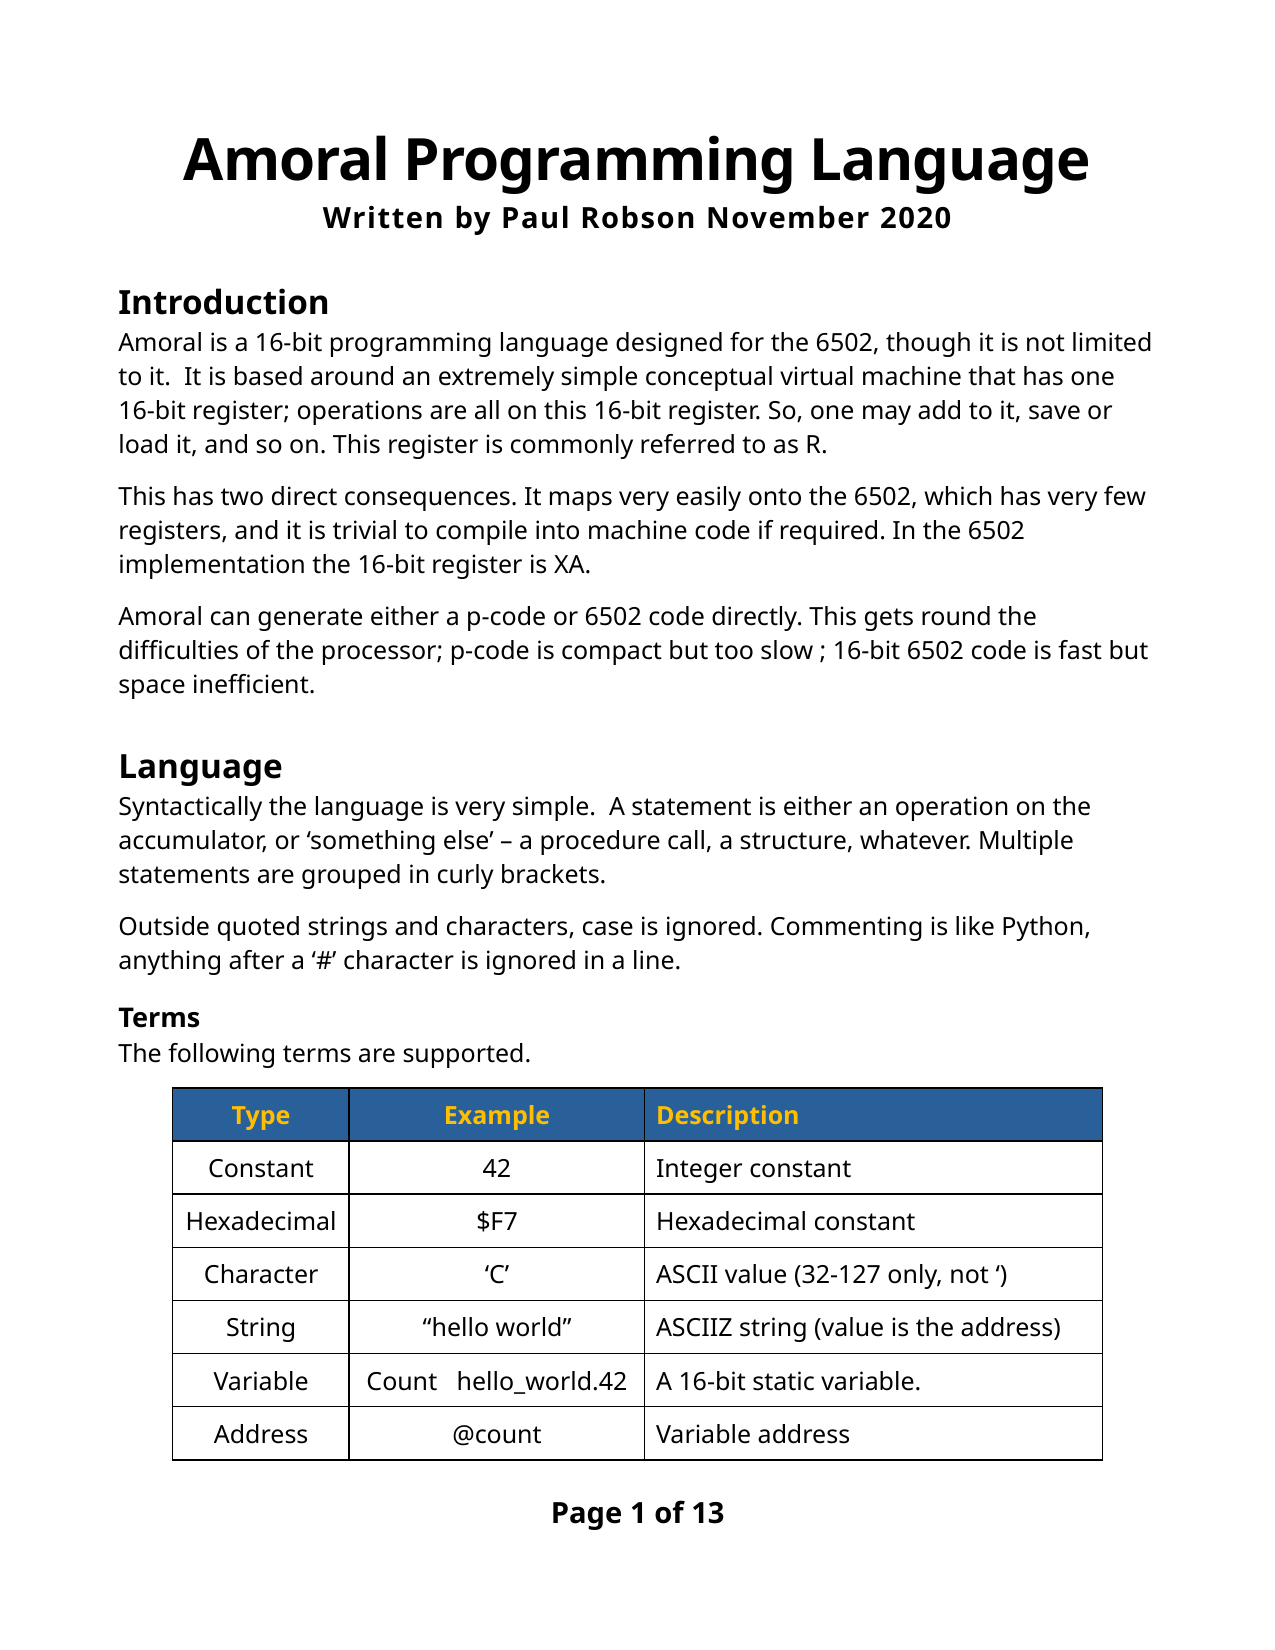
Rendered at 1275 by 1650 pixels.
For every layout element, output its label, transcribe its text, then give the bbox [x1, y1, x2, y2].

subtitle Introduction [118, 279, 1157, 324]
subtitle Language [118, 743, 1157, 788]
table_cell Variable [173, 1354, 348, 1406]
text This has two direct consequences. It maps very easily onto the 6502, which has very few registers, and it is trivial to compile into machine code if required. In the 6502 implementation the 16-bit register is XA. [118, 478, 1157, 581]
table_header Description [645, 1089, 1102, 1140]
table_cell Variable address [645, 1407, 1102, 1459]
table_cell Character [173, 1248, 348, 1299]
text The following terms are supported. [118, 1035, 1157, 1069]
table_cell Integer constant [645, 1142, 1102, 1193]
table_cell A 16-bit static variable. [645, 1354, 1102, 1406]
text Outside quoted strings and characters, case is ignored. Commenting is like Python, anything after a ‘#’ character is ignored in a line. [118, 908, 1157, 977]
table_cell Hexadecimal [173, 1195, 348, 1246]
table_header Type [173, 1089, 348, 1140]
table_cell Constant [173, 1142, 348, 1193]
table_cell ‘C’ [350, 1248, 644, 1299]
table_cell Count hello_world.42 [350, 1354, 644, 1406]
title Amoral Programming Language [118, 118, 1157, 198]
table_cell Address [173, 1407, 348, 1459]
text Amoral is a 16-bit programming language designed for the 6502, though it is not limited to it. It is based around an extremely simple conceptual virtual machine that has one 16-bit register; operations are all on this 16-bit register. So, one may add to it, save or load it, and so on. This register is commonly referred to as R. [118, 324, 1157, 461]
table_cell Hexadecimal constant [645, 1195, 1102, 1246]
table_cell $F7 [350, 1195, 644, 1246]
text Syntactically the language is very simple. A statement is either an operation on the accumulator, or ‘something else’ – a procedure call, a structure, whatever. Multiple statements are grouped in curly brackets. [118, 788, 1157, 891]
subtitle Terms [118, 998, 1157, 1035]
table_cell ASCII value (32-127 only, not ‘) [645, 1248, 1102, 1299]
table_cell ASCIIZ string (value is the address) [645, 1301, 1102, 1353]
table_cell String [173, 1301, 348, 1353]
table_cell 42 [350, 1142, 644, 1193]
table_header Example [350, 1089, 644, 1140]
subtitle Written by Paul Robson November 2020 [118, 198, 1157, 237]
table_cell “hello world” [350, 1301, 644, 1353]
table_cell @count [350, 1407, 644, 1459]
text Amoral can generate either a p-code or 6502 code directly. This gets round the difficulties of the processor; p-code is compact but too slow ; 16-bit 6502 code is fast but space inefficient. [118, 598, 1157, 700]
